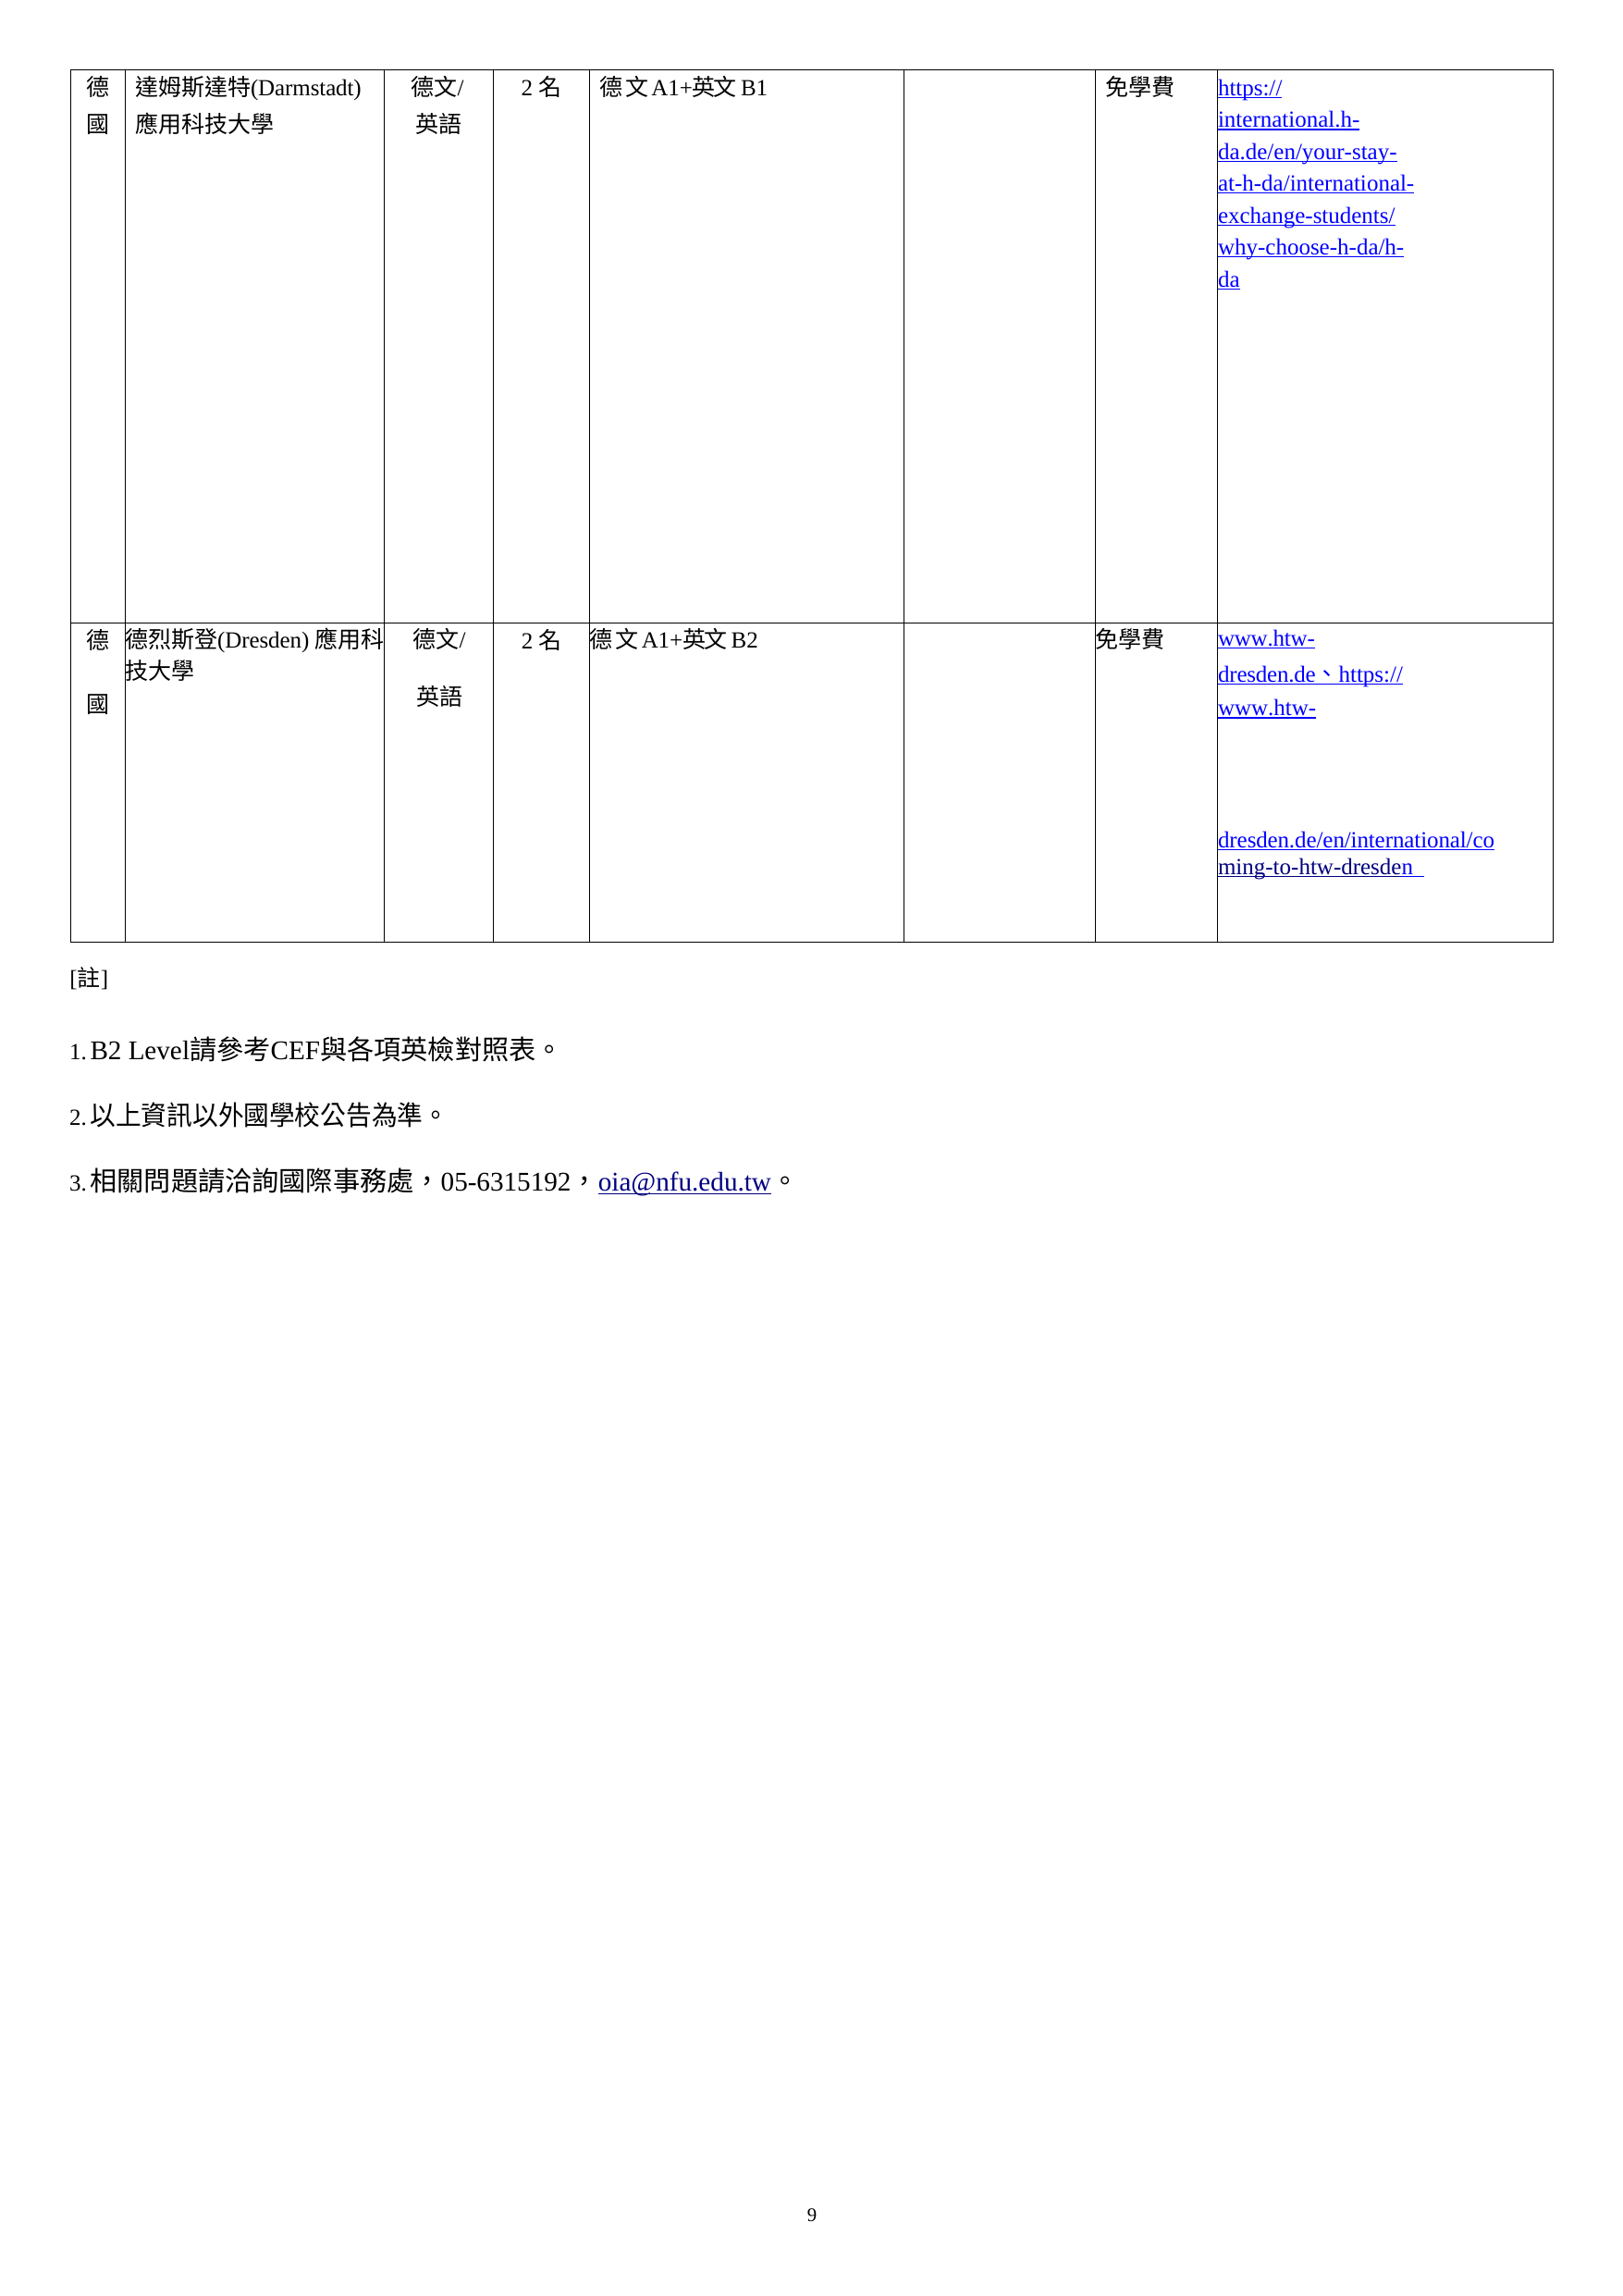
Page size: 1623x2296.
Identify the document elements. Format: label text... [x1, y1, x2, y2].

table_cell 德文/ 英語 [385, 70, 493, 622]
text [註] [69, 960, 1565, 994]
table_cell [904, 623, 1095, 942]
table_cell 德文/ 英語 [385, 623, 493, 942]
list 相關問題請洽詢國際事務處，05-6315192，oia@nfu.edu.tw。 [69, 1160, 1565, 1199]
table_cell 德國 [71, 70, 125, 622]
table_cell 達姆斯達特(Darmstadt) 應用科技大學 [126, 70, 384, 622]
table_cell 免學費 [1096, 623, 1217, 942]
list B2 Level請參考CEF與各項英檢對照表。 [69, 1028, 1565, 1067]
table_cell [904, 70, 1095, 622]
table_cell 德 國 [71, 623, 125, 942]
table_cell 德文A1+英文 B1 [590, 70, 904, 622]
table_cell 2 名 [494, 623, 589, 942]
table_cell 免學費 [1096, 70, 1217, 622]
table_cell www.htw-dresden.de、https://www.htw- dresden.de/en/international/co ming-to-htw-dresden [1218, 623, 1553, 942]
table_cell 德文A1+英文 B2 [590, 623, 904, 942]
table_cell 2 名 [494, 70, 589, 622]
table_cell https://international.h-da.de/en/your-stay-at-h-da/international-exchange-students/why-choose-h-da/h-da [1218, 70, 1553, 622]
table_cell 德烈斯登(Dresden) 應用科技大學 [126, 623, 384, 942]
list 以上資訊以外國學校公告為準。 [69, 1094, 1565, 1133]
